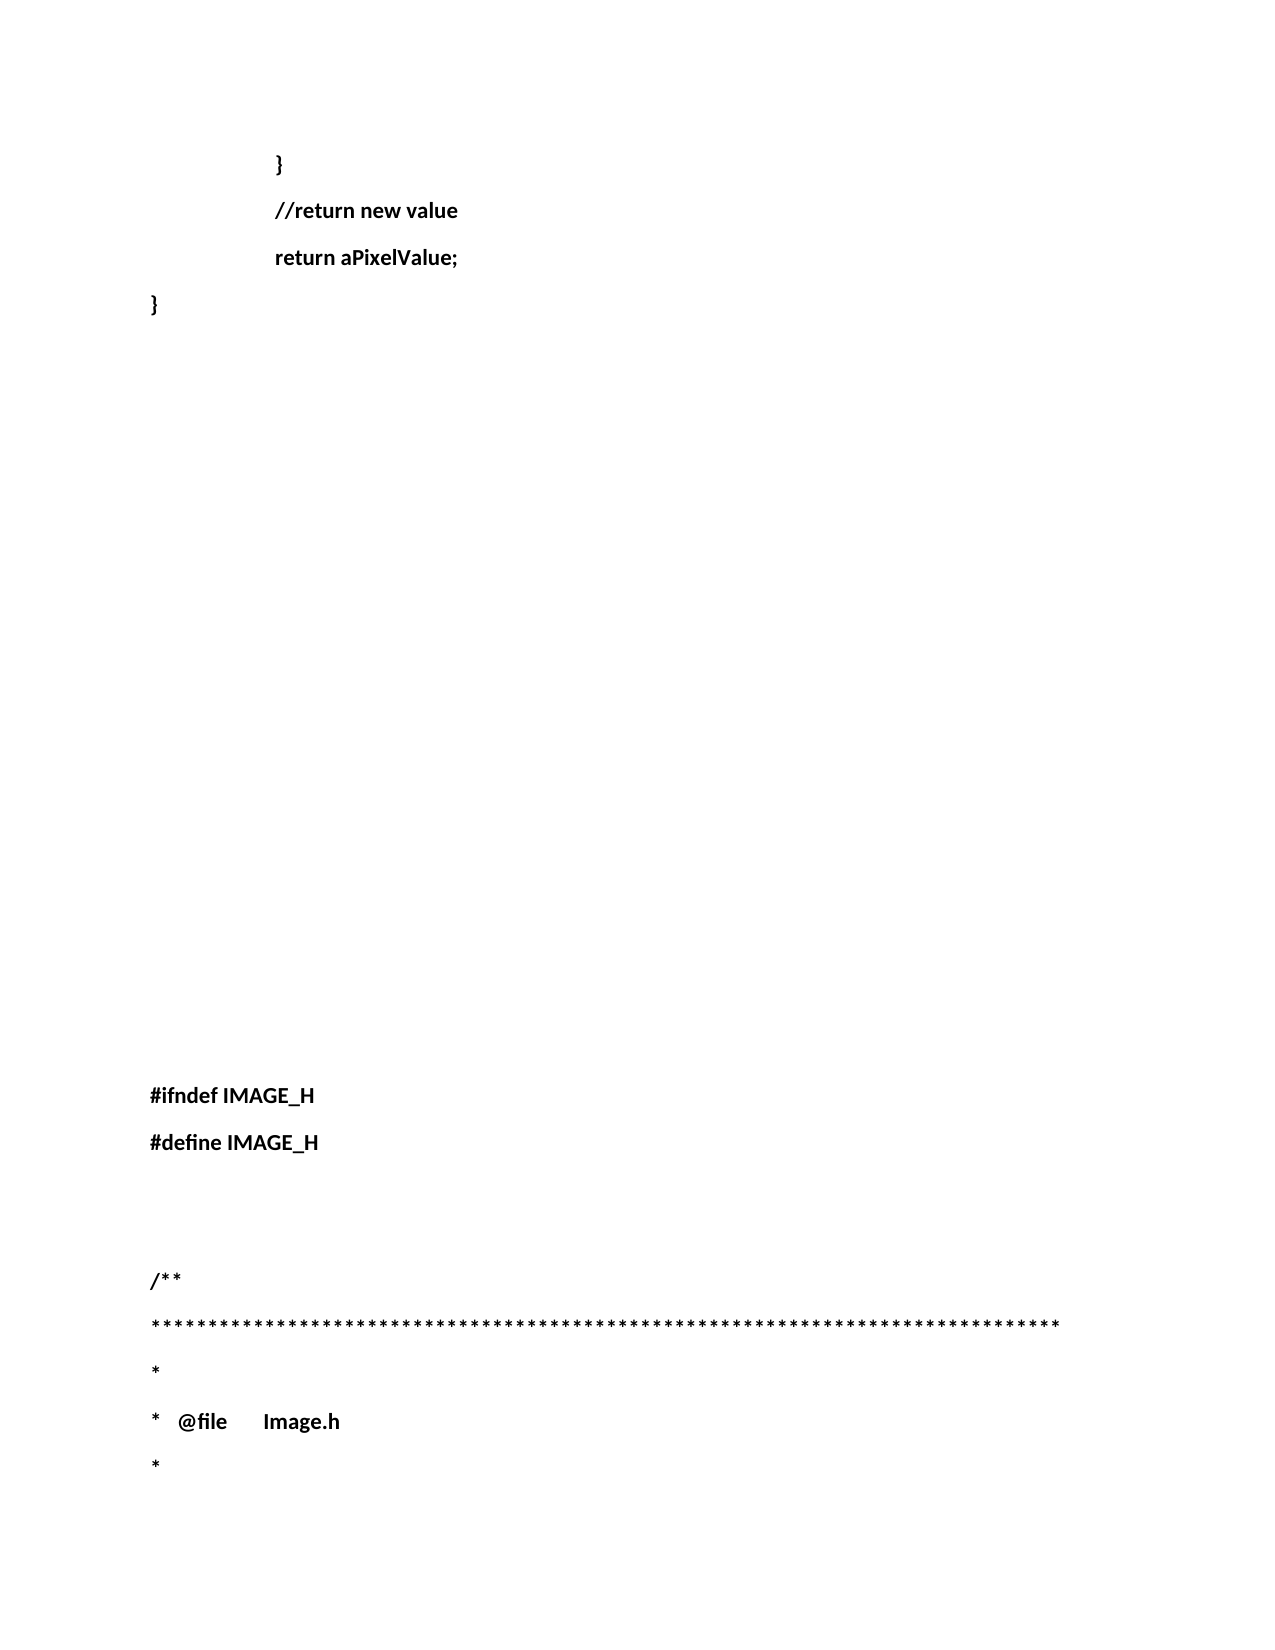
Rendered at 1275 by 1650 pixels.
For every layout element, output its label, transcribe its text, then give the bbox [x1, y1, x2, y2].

text #define IMAGE_H [150, 1128, 1125, 1156]
text return aPixelValue; [150, 243, 1125, 271]
text //return new value [150, 197, 1125, 224]
text * [150, 1454, 1125, 1482]
text ******************************************************************************** [150, 1314, 1125, 1342]
text } [150, 150, 1125, 178]
text * [150, 1361, 1125, 1389]
text /** [150, 1267, 1125, 1296]
text #ifndef IMAGE_H [150, 1081, 1125, 1109]
text * @file Image.h [150, 1407, 1125, 1435]
text } [150, 290, 1125, 318]
